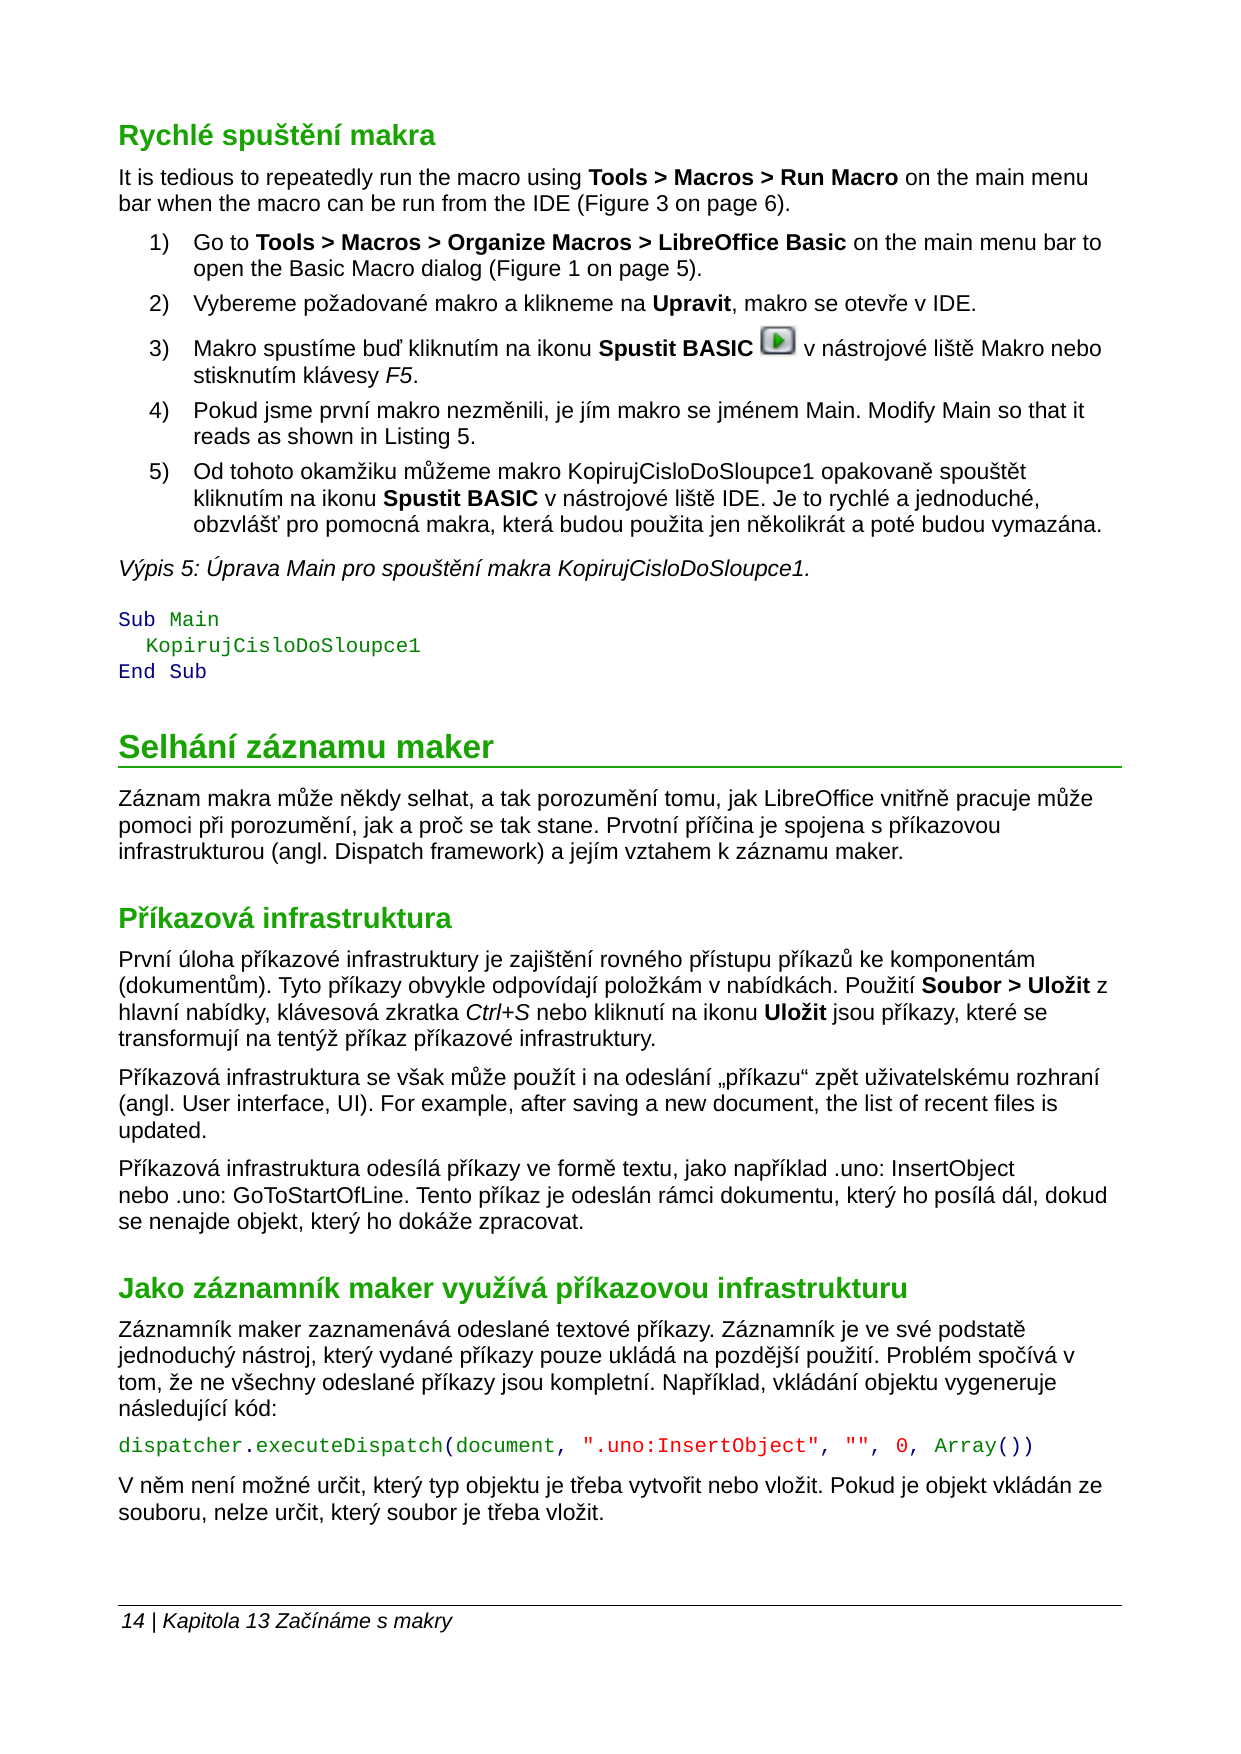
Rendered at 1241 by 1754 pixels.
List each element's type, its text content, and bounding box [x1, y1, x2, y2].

list Od tohoto okamžiku můžeme makro KopirujCisloDoSloupce1 opakovaně spouštět kliknutím na ikonu Spustit BASIC v nástrojové liště IDE. Je to rychlé a jednoduché, obzvlášť pro pomocná makra, která budou použita jen několikrát a poté budou vymazána. [169, 458, 1122, 537]
text Sub Main [118, 607, 1122, 633]
list Makro spustíme buď kliknutím na ikonu Spustit BASIC v nástrojové liště Makro nebo stisknutím klávesy F5. [169, 325, 1122, 388]
list Vybereme požadované makro a klikneme na Upravit, makro se otevře v IDE. [169, 290, 1122, 317]
list Go to Tools > Macros > Organize Macros > LibreOffice Basic on the main menu bar to open the Basic Macro dialog (Figure 1 on page 5). [169, 229, 1122, 281]
text Záznamník maker zaznamenává odeslané textové příkazy. Záznamník je ve své podstatě jednoduchý nástroj, který vydané příkazy pouze ukládá na pozdější použití. Problém spočívá v tom, že ne všechny odeslané příkazy jsou kompletní. Například, vkládání objektu vygeneruje následující kód: [118, 1316, 1122, 1421]
text Příkazová infrastruktura se však může použít i na odeslání „příkazu“ zpět uživatelskému rozhraní (angl. User interface, UI). For example, after saving a new document, the list of recent files is updated. [118, 1064, 1122, 1143]
list It is tedious to repeatedly run the macro using Tools > Macros > Run Macro on the main menu bar when the macro can be run from the IDE (Figure 3 on page 6). [118, 163, 1122, 216]
subtitle Selhání záznamu maker [118, 727, 1122, 766]
text V něm není možné určit, který typ objektu je třeba vytvořit nebo vložit. Pokud je objekt vkládán ze souboru, nelze určit, který soubor je třeba vložit. [118, 1472, 1122, 1525]
text Záznam makra může někdy selhat, a tak porozumění tomu, jak LibreOffice vnitřně pracuje může pomoci při porozumění, jak a proč se tak stane. Prvotní příčina je spojena s příkazovou infrastrukturou (angl. Dispatch framework) a jejím vztahem k záznamu maker. [118, 785, 1122, 864]
subtitle Jako záznamník maker využívá příkazovou infrastrukturu [118, 1271, 1122, 1304]
text KopirujCisloDoSloupce1 [118, 633, 1122, 659]
text Výpis 5 : Úprava Main pro spouštění makra KopirujCisloDoSloupce1. [118, 555, 1122, 581]
text End Sub [118, 659, 1122, 685]
subtitle Rychlé spuštění makra [118, 118, 1122, 152]
text Příkazová infrastruktura odesílá příkazy ve formě textu, jako například .uno: InsertObject nebo .uno: GoToStartOfLine. Tento příkaz je odeslán rámci dokumentu, který ho posílá dál, dokud se nenajde objekt, který ho dokáže zpracovat. [118, 1155, 1122, 1234]
picture [760, 325, 798, 357]
text První úloha příkazové infrastruktury je zajištění rovného přístupu příkazů ke komponentám (dokumentům). Tyto příkazy obvykle odpovídají položkám v nabídkách. Použití Soubor > Uložit z hlavní nabídky, klávesová zkratka Ctrl+S nebo kliknutí na ikonu Uložit jsou příkazy, které se transformují na tentýž příkaz příkazové infrastruktury. [118, 946, 1122, 1051]
subtitle Příkazová infrastruktura [118, 901, 1122, 934]
text dispatcher.executeDispatch(document, ".uno:InsertObject", "", 0, Array()) [118, 1434, 1122, 1460]
list Pokud jsme první makro nezměnili, je jím makro se jménem Main. Modify Main so that it reads as shown in Listing 5. [169, 397, 1122, 449]
